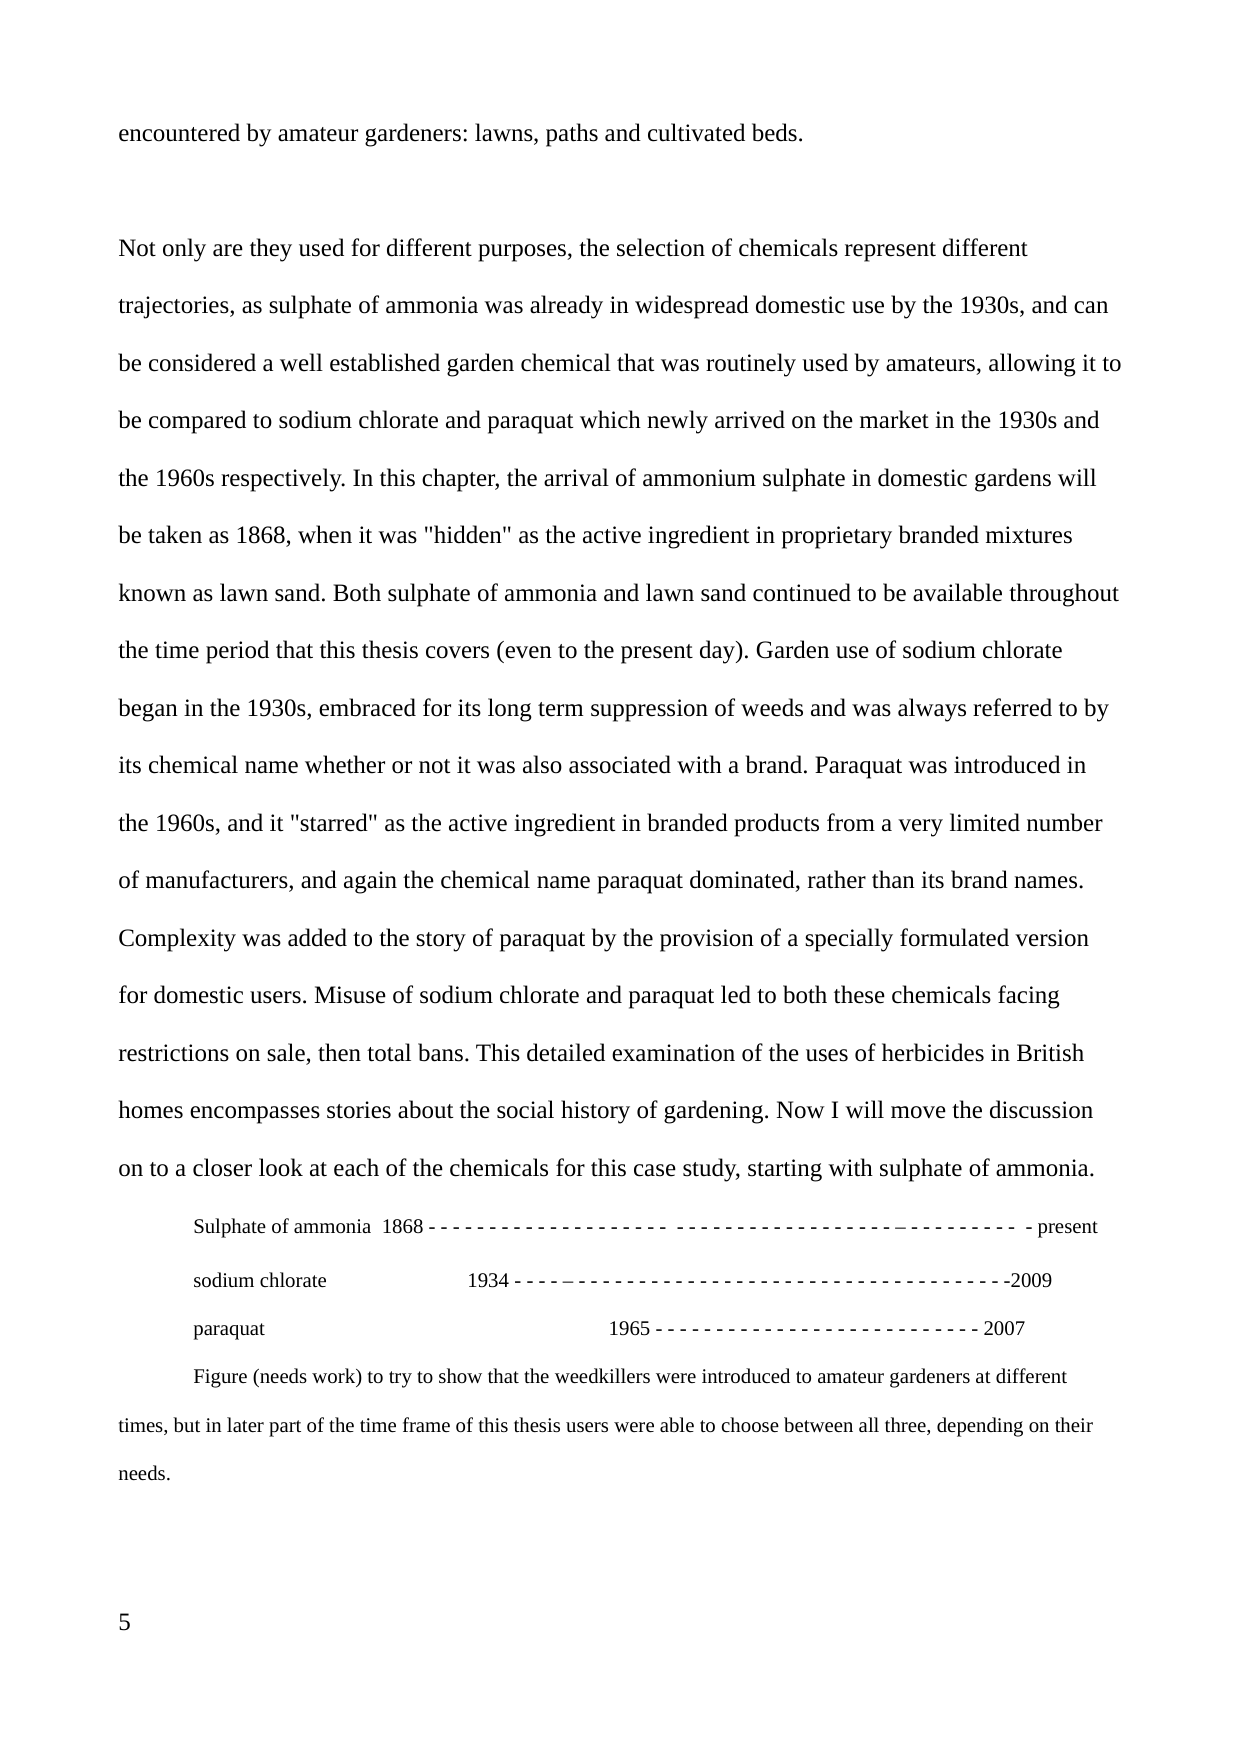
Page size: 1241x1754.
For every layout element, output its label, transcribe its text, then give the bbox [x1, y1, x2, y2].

text Sulphate of ammonia 1868 - - - - - - - - - - - - - - - - - - - - - - - - - - - - - - - - - - - - - - – - - - - - - - - - - present [118, 1211, 1122, 1239]
text sodium chlorate 1934 - - - - – - - - - - - - - - - - - - - - - - - - - - - - - - - - - - - - - - - - -2009 [118, 1268, 1122, 1292]
text paraquat 1965 - - - - - - - - - - - - - - - - - - - - - - - - - - - 2007 [118, 1316, 1122, 1340]
text encountered by amateur gardeners: lawns, paths and cultivated beds. [118, 118, 1122, 147]
text Not only are they used for different purposes, the selection of chemicals represent different trajectories, as sulphate of ammonia was already in widespread domestic use by the 1930s, and can be considered a well established garden chemical that was routinely used by amateurs, allowing it to be compared to sodium chlorate and paraquat which newly arrived on the market in the 1930s and the 1960s respectively. In this chapter, the arrival of ammonium sulphate in domestic gardens will be taken as 1868, when it was "hidden" as the active ingredient in proprietary branded mixtures known as lawn sand. Both sulphate of ammonia and lawn sand continued to be available throughout the time period that this thesis covers (even to the present day). Garden use of sodium chlorate began in the 1930s, embraced for its long term suppression of weeds and was always referred to by its chemical name whether or not it was also associated with a brand. Paraquat was introduced in the 1960s, and it "starred" as the active ingredient in branded products from a very limited number of manufacturers, and again the chemical name paraquat dominated, rather than its brand names. Complexity was added to the story of paraquat by the provision of a specially formulated version for domestic users. Misuse of sodium chlorate and paraquat led to both these chemicals facing restrictions on sale, then total bans. This detailed examination of the uses of herbicides in British homes encompasses stories about the social history of gardening. Now I will move the discussion on to a closer look at each of the chemicals for this case study, starting with sulphate of ammonia. [118, 233, 1122, 1182]
text Figure (needs work) to try to show that the weedkillers were introduced to amateur gardeners at different times, but in later part of the time frame of this thesis users were able to choose between all three, depending on their needs. [118, 1364, 1122, 1485]
